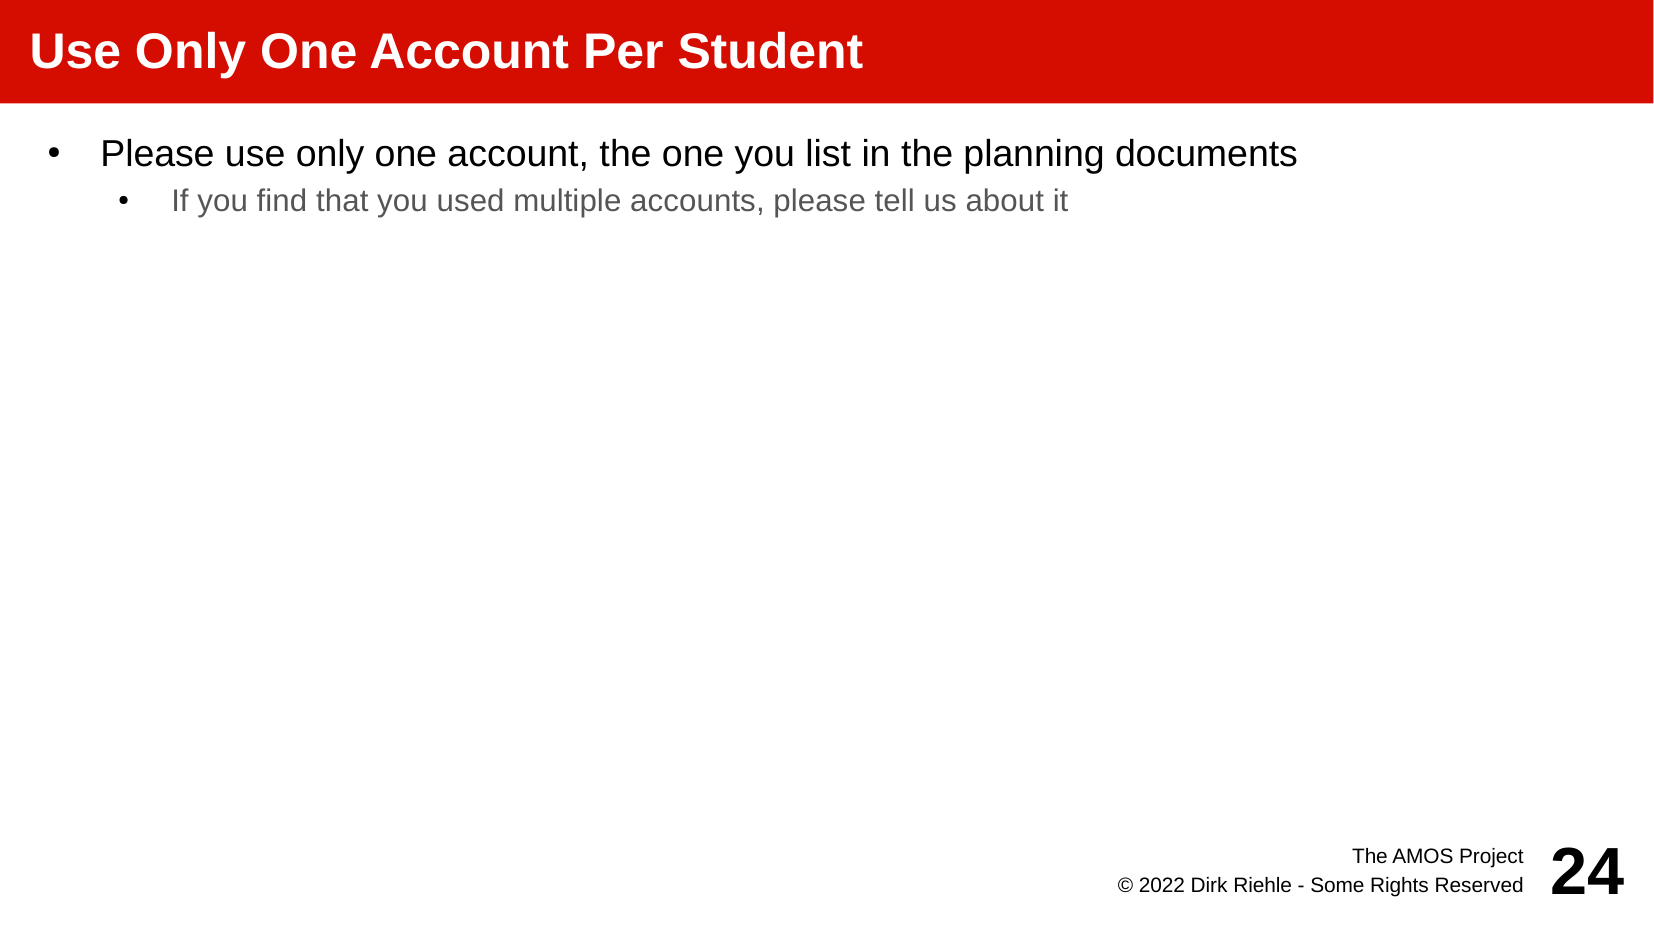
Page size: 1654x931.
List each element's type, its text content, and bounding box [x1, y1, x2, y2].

list Please use only one account, the one you list in the planning documents If you find that you used multiple accounts, please tell us about it [29, 132, 1625, 813]
title Use Only One Account Per Student [0, 0, 1654, 104]
